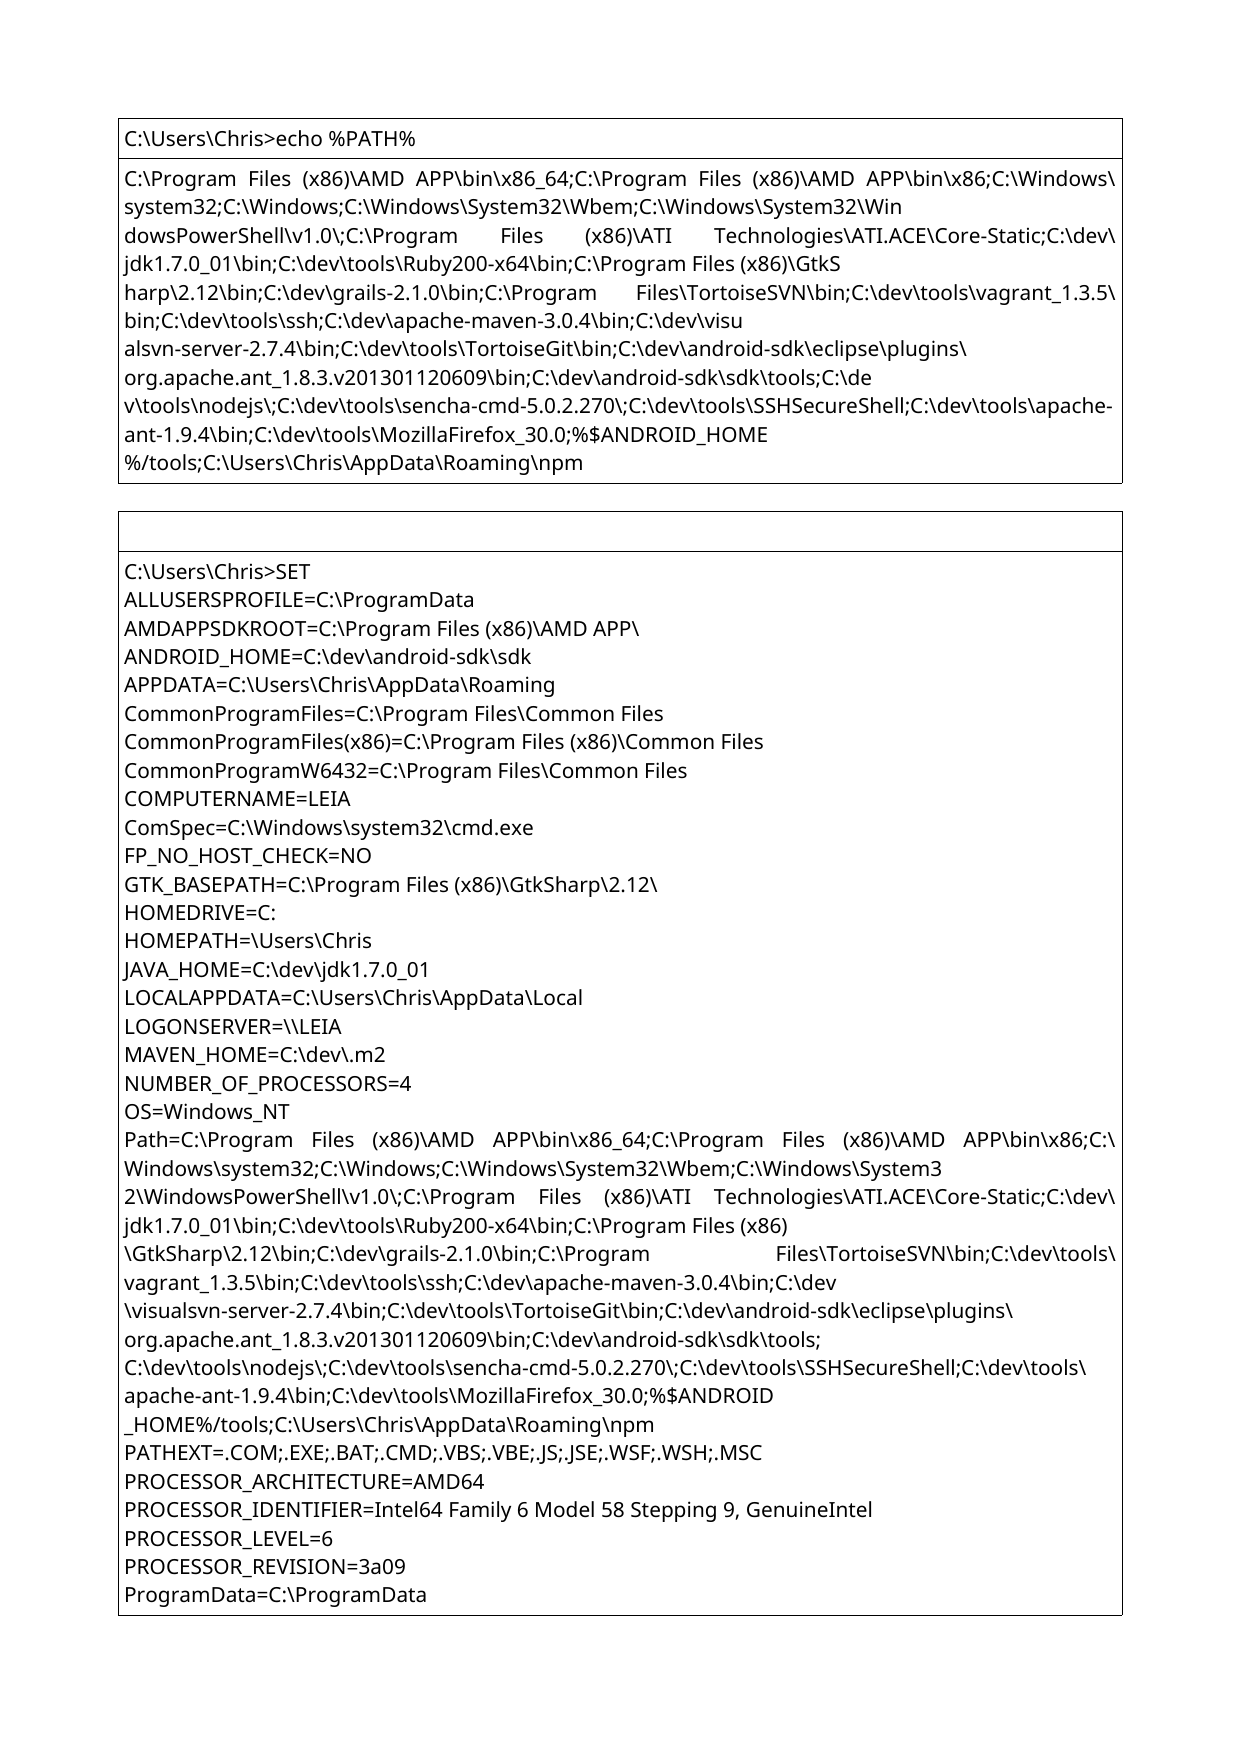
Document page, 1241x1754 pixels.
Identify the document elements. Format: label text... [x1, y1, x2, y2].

table_header C:\Users\Chris>echo %PATH% [119, 119, 1122, 158]
table_header [119, 512, 1122, 551]
table_cell C:\Users\Chris>SET ALLUSERSPROFILE=C:\ProgramData AMDAPPSDKROOT=C:\Program Files (x86)\AMD APP\ ANDROID_HOME=C:\dev\android-sdk\sdk APPDATA=C:\Users\Chris\AppData\Roaming CommonProgramFiles=C:\Program Files\Common Files CommonProgramFiles(x86)=C:\Program Files (x86)\Common Files CommonProgramW6432=C:\Program Files\Common Files COMPUTERNAME=LEIA ComSpec=C:\Windows\system32\cmd.exe FP_NO_HOST_CHECK=NO GTK_BASEPATH=C:\Program Files (x86)\GtkSharp\2.12\ HOMEDRIVE=C: HOMEPATH=\Users\Chris JAVA_HOME=C:\dev\jdk1.7.0_01 LOCALAPPDATA=C:\Users\Chris\AppData\Local LOGONSERVER=\\LEIA MAVEN_HOME=C:\dev\.m2 NUMBER_OF_PROCESSORS=4 OS=Windows_NT Path=C:\Program Files (x86)\AMD APP\bin\x86_64;C:\Program Files (x86)\AMD APP\bin\x86;C:\Windows\system32;C:\Windows;C:\Windows\System32\Wbem;C:\Windows\System3 2\WindowsPowerShell\v1.0\;C:\Program Files (x86)\ATI Technologies\ATI.ACE\Core-Static;C:\dev\jdk1.7.0_01\bin;C:\dev\tools\Ruby200-x64\bin;C:\Program Files (x86) \GtkSharp\2.12\bin;C:\dev\grails-2.1.0\bin;C:\Program Files\TortoiseSVN\bin;C:\dev\tools\vagrant_1.3.5\bin;C:\dev\tools\ssh;C:\dev\apache-maven-3.0.4\bin;C:\dev \visualsvn-server-2.7.4\bin;C:\dev\tools\TortoiseGit\bin;C:\dev\android-sdk\eclipse\plugins\org.apache.ant_1.8.3.v201301120609\bin;C:\dev\android-sdk\sdk\tools; C:\dev\tools\nodejs\;C:\dev\tools\sencha-cmd-5.0.2.270\;C:\dev\tools\SSHSecureShell;C:\dev\tools\apache-ant-1.9.4\bin;C:\dev\tools\MozillaFirefox_30.0;%$ANDROID _HOME%/tools;C:\Users\Chris\AppData\Roaming\npm PATHEXT=.COM;.EXE;.BAT;.CMD;.VBS;.VBE;.JS;.JSE;.WSF;.WSH;.MSC PROCESSOR_ARCHITECTURE=AMD64 PROCESSOR_IDENTIFIER=Intel64 Family 6 Model 58 Stepping 9, GenuineIntel PROCESSOR_LEVEL=6 PROCESSOR_REVISION=3a09 ProgramData=C:\ProgramData [119, 552, 1122, 1615]
table_cell C:\Program Files (x86)\AMD APP\bin\x86_64;C:\Program Files (x86)\AMD APP\bin\x86;C:\Windows\system32;C:\Windows;C:\Windows\System32\Wbem;C:\Windows\System32\Win dowsPowerShell\v1.0\;C:\Program Files (x86)\ATI Technologies\ATI.ACE\Core-Static;C:\dev\jdk1.7.0_01\bin;C:\dev\tools\Ruby200-x64\bin;C:\Program Files (x86)\GtkS harp\2.12\bin;C:\dev\grails-2.1.0\bin;C:\Program Files\TortoiseSVN\bin;C:\dev\tools\vagrant_1.3.5\bin;C:\dev\tools\ssh;C:\dev\apache-maven-3.0.4\bin;C:\dev\visu alsvn-server-2.7.4\bin;C:\dev\tools\TortoiseGit\bin;C:\dev\android-sdk\eclipse\plugins\org.apache.ant_1.8.3.v201301120609\bin;C:\dev\android-sdk\sdk\tools;C:\de v\tools\nodejs\;C:\dev\tools\sencha-cmd-5.0.2.270\;C:\dev\tools\SSHSecureShell;C:\dev\tools\apache-ant-1.9.4\bin;C:\dev\tools\MozillaFirefox_30.0;%$ANDROID_HOME %/tools;C:\Users\Chris\AppData\Roaming\npm [119, 159, 1122, 482]
